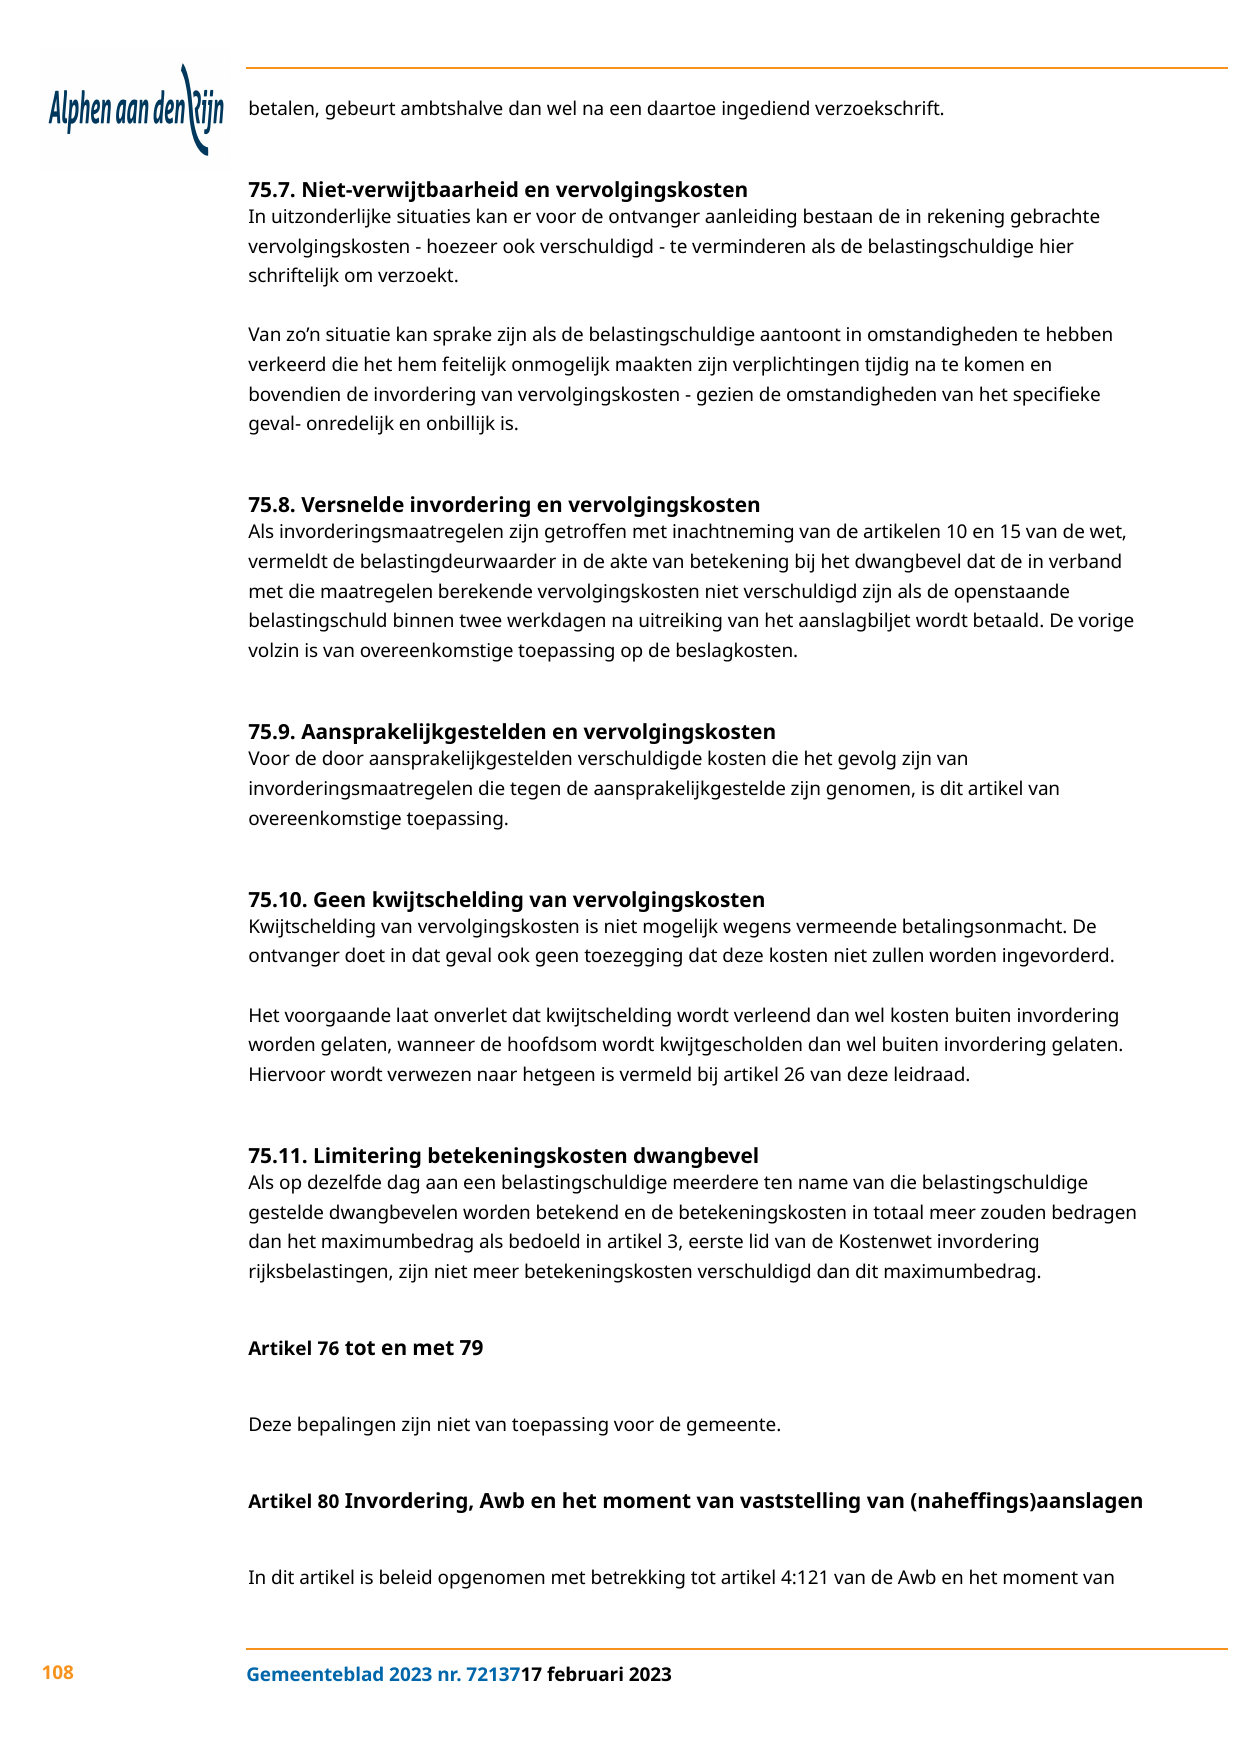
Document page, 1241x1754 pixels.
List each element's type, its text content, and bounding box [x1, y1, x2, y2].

text Van zo’n situatie kan sprake zijn als de belastingschuldige aantoont in omstandigheden te hebben [248, 322, 1152, 347]
text Als invorderingsmaatregelen zijn getroffen met inachtneming van de artikelen 10 en 15 van de wet, vermeldt de belastingdeurwaarder in de akte van betekening bij het dwangbevel dat de in verband met die maatregelen berekende vervolgingskosten niet verschuldigd zijn als de openstaande belastingschuld binnen twee werkdagen na uitreiking van het aanslagbiljet wordt betaald. De vorige volzin is van overeenkomstige toepassing op de beslagkosten. [248, 519, 1152, 663]
text bovendien de invordering van vervolgingskosten - gezien de omstandigheden van het specifieke [248, 381, 1152, 406]
text In dit artikel is beleid opgenomen met betrekking tot artikel 4:121 van de Awb en het moment van [248, 1564, 1152, 1590]
text ontvanger doet in dat geval ook geen toezegging dat deze kosten niet zullen worden ingevorderd. [248, 943, 1152, 968]
text Als op dezelfde dag aan een belastingschuldige meerdere ten name van die belastingschuldige [248, 1169, 1152, 1195]
text gestelde dwangbevelen worden betekend en de betekeningskosten in totaal meer zouden bedragen [248, 1199, 1152, 1225]
text Deze bepalingen zijn niet van toepassing voor de gemeente. [248, 1411, 1152, 1437]
text 75.10. Geen kwijtschelding van vervolgingskosten [248, 885, 1152, 913]
text geval- onredelijk en onbillijk is. [248, 410, 1152, 436]
text betalen, gebeurt ambtshalve dan wel na een daartoe ingediend verzoekschrift. [248, 95, 1152, 121]
text invorderingsmaatregelen die tegen de aansprakelijkgestelde zijn genomen, is dit artikel van overeenkomstige toepassing. [248, 775, 1152, 830]
picture [41, 47, 231, 172]
text Het voorgaande laat onverlet dat kwijtschelding wordt verleend dan wel kosten buiten invordering [248, 1002, 1152, 1028]
text Hiervoor wordt verwezen naar hetgeen is vermeld bij artikel 26 van deze leidraad. [248, 1061, 1152, 1087]
text Kwijtschelding van vervolgingskosten is niet mogelijk wegens vermeende betalingsonmacht. De [248, 913, 1152, 939]
text In uitzonderlijke situaties kan er voor de ontvanger aanleiding bestaan de in rekening gebrachte [248, 203, 1152, 229]
text verkeerd die het hem feitelijk onmogelijk maakten zijn verplichtingen tijdig na te komen en [248, 351, 1152, 377]
text dan het maximumbedrag als bedoeld in artikel 3, eerste lid van de Kostenwet invordering [248, 1229, 1152, 1254]
text 75.9. Aansprakelijkgestelden en vervolgingskosten [248, 717, 1152, 746]
text Voor de door aansprakelijkgestelden verschuldigde kosten die het gevolg zijn van [248, 746, 1152, 771]
text worden gelaten, wanneer de hoofdsom wordt kwijtgescholden dan wel buiten invordering gelaten. [248, 1031, 1152, 1057]
text 75.7. Niet-verwijtbaarheid en vervolgingskosten [248, 175, 1152, 203]
text 75.11. Limitering betekeningskosten dwangbevel [248, 1141, 1152, 1169]
text 75.8. Versnelde invordering en vervolgingskosten [248, 490, 1152, 519]
text vervolgingskosten - hoezeer ook verschuldigd - te verminderen als de belastingschuldige hier [248, 233, 1152, 258]
text Artikel 76 tot en met 79 [248, 1333, 1152, 1362]
text schriftelijk om verzoekt. [248, 262, 1152, 288]
text Artikel 80 Invordering, Awb en het moment van vaststelling van (naheffings)aanslagen [248, 1486, 1152, 1515]
text rijksbelastingen, zijn niet meer betekeningskosten verschuldigd dan dit maximumbedrag. [248, 1258, 1152, 1284]
